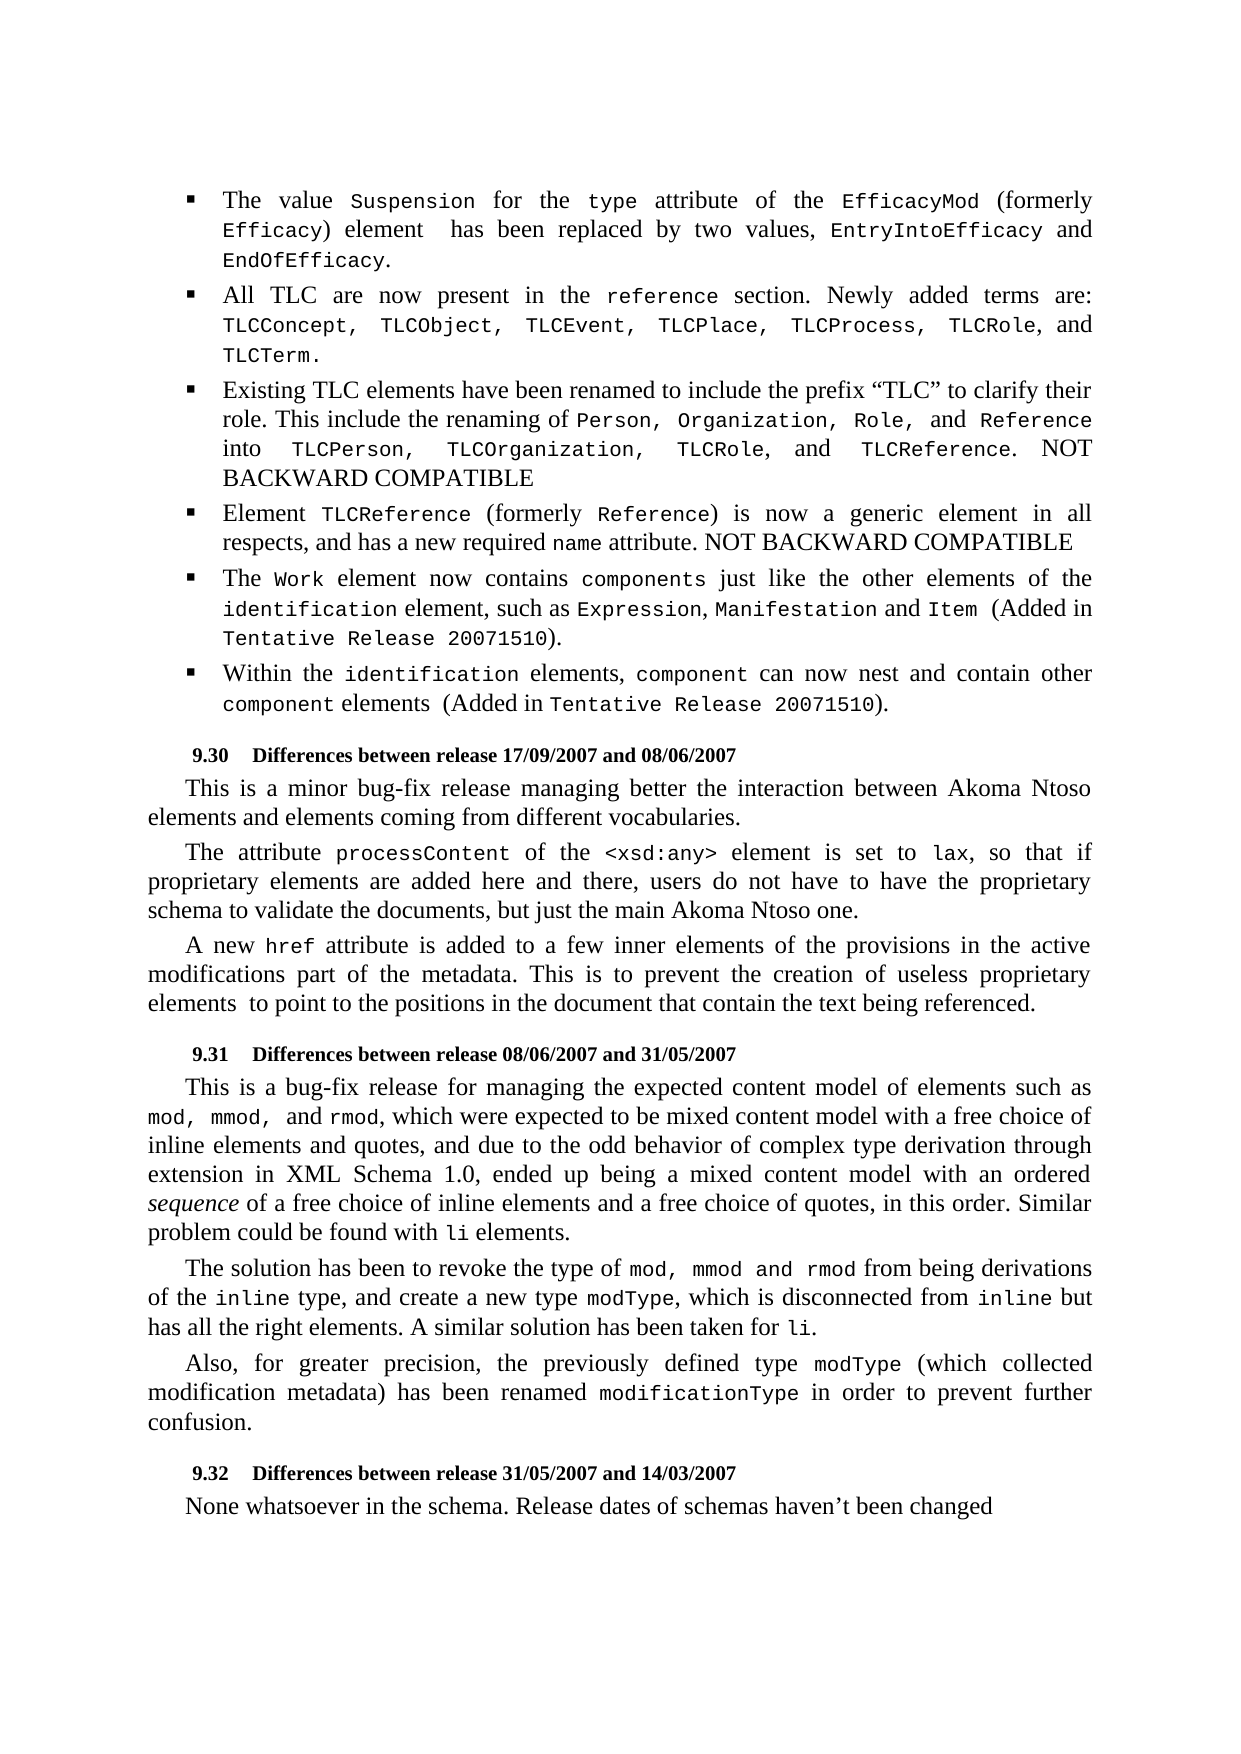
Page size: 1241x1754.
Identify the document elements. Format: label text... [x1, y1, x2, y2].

subtitle Differences between release 08/06/2007 and 31/05/2007 [192, 1042, 1092, 1066]
list The Work element now contains components just like the other elements of the identification element, such as Expression, Manifestation and Item (Added in Tentative Release 20071510). [185, 563, 1092, 652]
text None whatsoever in the schema. Release dates of schemas haven’t been changed [148, 1491, 1092, 1520]
list Within the identification elements, component can now nest and contain other component elements (Added in Tentative Release 20071510). [185, 658, 1092, 717]
list Existing TLC elements have been renamed to include the prefix “TLC” to clarify their role. This include the renaming of Person, Organization, Role, and Reference into TLCPerson, TLCOrganization, TLCRole, and TLCReference. NOT BACKWARD COMPATIBLE [185, 375, 1092, 492]
list All TLC are now present in the reference section. Newly added terms are: TLCConcept, TLCObject, TLCEvent, TLCPlace, TLCProcess, TLCRole, and TLCTerm. [185, 280, 1092, 369]
text A new href attribute is added to a few inner elements of the provisions in the active modifications part of the metadata. This is to prevent the creation of useless proprietary elements to point to the positions in the document that contain the text being referenced. [148, 930, 1092, 1017]
list The value Suspension for the type attribute of the EfficacyMod (formerly Efficacy) element has been replaced by two values, EntryIntoEfficacy and EndOfEfficacy. [185, 185, 1092, 274]
text This is a minor bug-fix release managing better the interaction between Akoma Ntoso elements and elements coming from different vocabularies. [148, 773, 1092, 830]
text The attribute processContent of the <xsd:any> element is set to lax, so that if proprietary elements are added here and there, users do not have to have the proprietary schema to validate the documents, but just the main Akoma Ntoso one. [148, 837, 1092, 924]
subtitle Differences between release 17/09/2007 and 08/06/2007 [192, 742, 1092, 767]
text The solution has been to revoke the type of mod, mmod and rmod from being derivations of the inline type, and create a new type modType, which is disconnected from inline but has all the right elements. A similar solution has been taken for li. [148, 1253, 1092, 1341]
text This is a bug-fix release for managing the expected content model of elements such as mod, mmod, and rmod, which were expected to be mixed content model with a free choice of inline elements and quotes, and due to the odd behavior of complex type derivation through extension in XML Schema 1.0, ended up being a mixed content model with an ordered sequence of a free choice of inline elements and a free choice of quotes, in this order. Similar problem could be found with li elements. [148, 1072, 1092, 1246]
list Element TLCReference (formerly Reference) is now a generic element in all respects, and has a new required name attribute. NOT BACKWARD COMPATIBLE [185, 498, 1092, 557]
subtitle Differences between release 31/05/2007 and 14/03/2007 [192, 1461, 1092, 1485]
text Also, for greater precision, the previously defined type modType (which collected modification metadata) has been renamed modificationType in order to prevent further confusion. [148, 1348, 1092, 1436]
